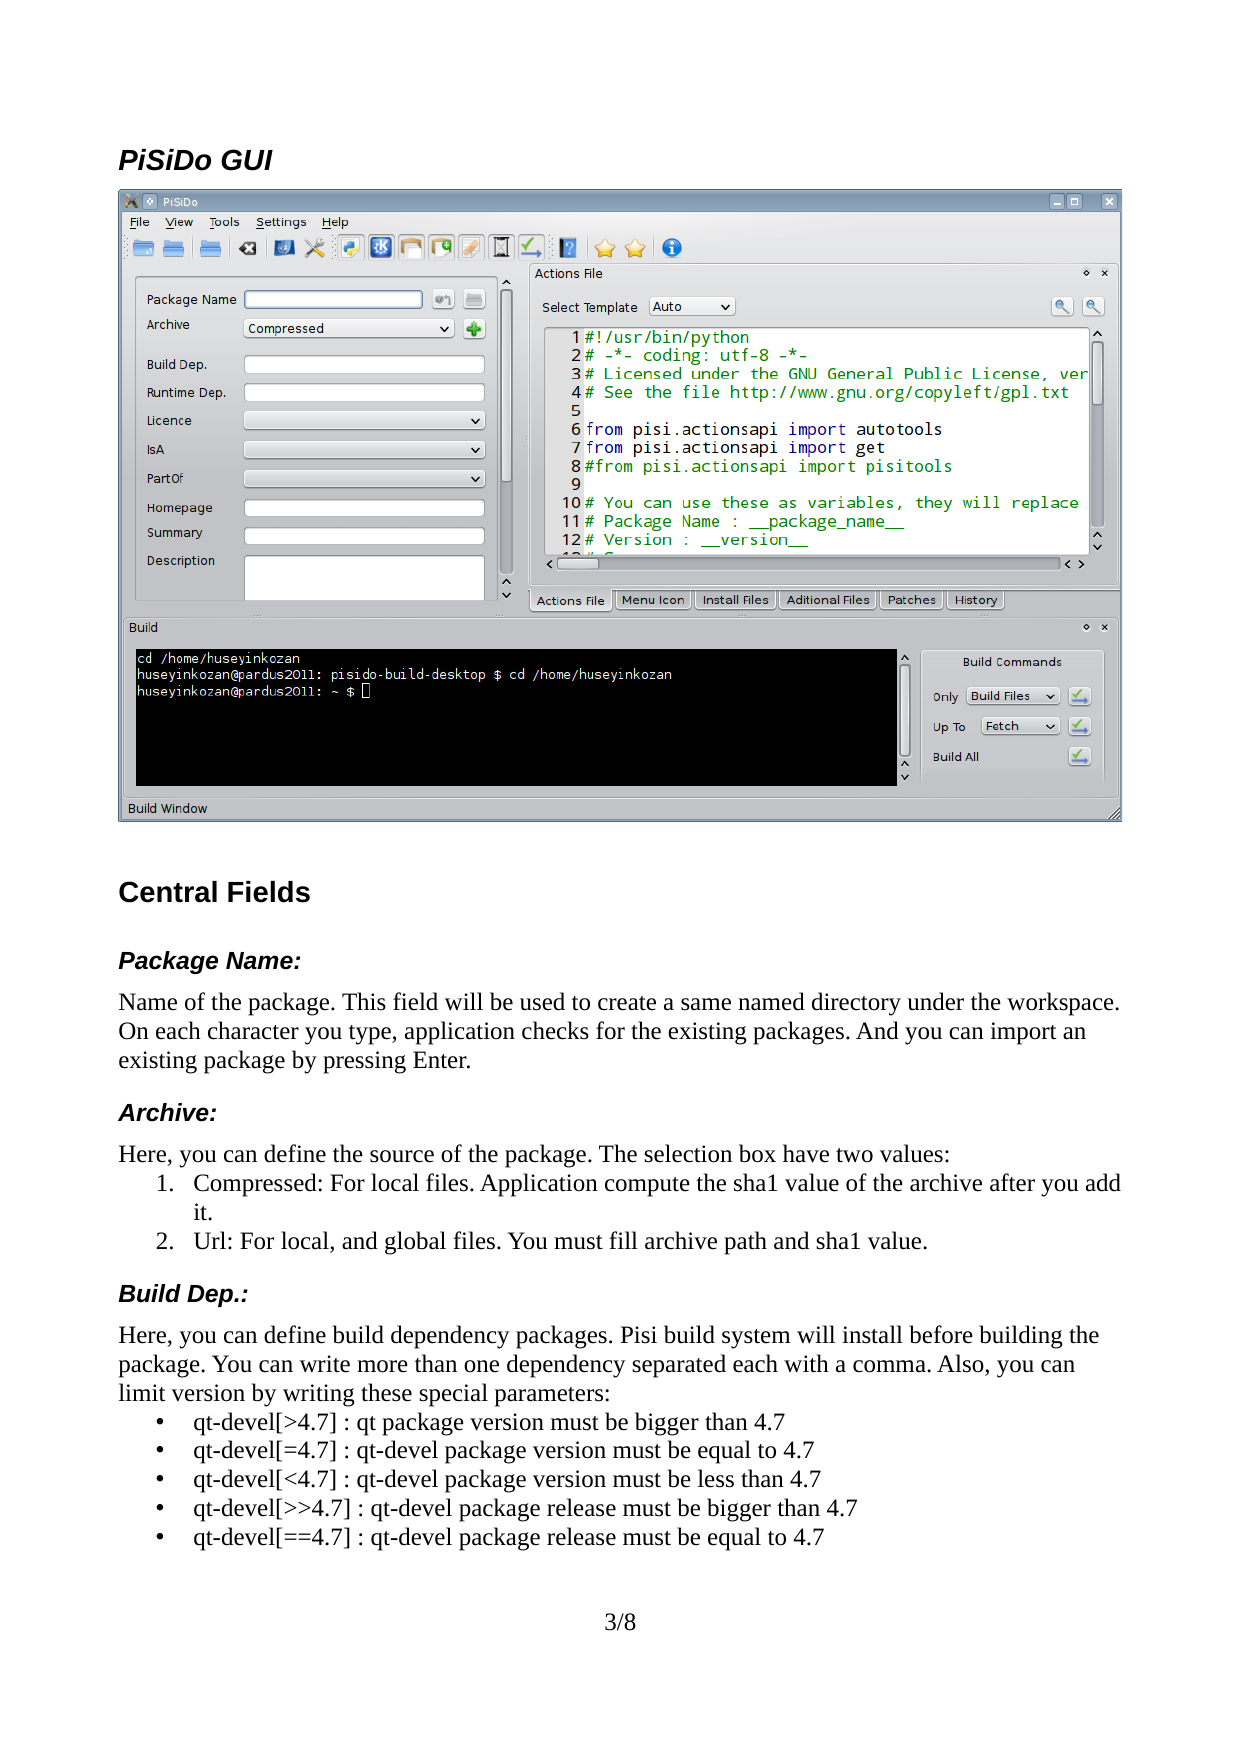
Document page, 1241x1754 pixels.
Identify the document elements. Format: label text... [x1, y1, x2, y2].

text Name of the package. This field will be used to create a same named directory under the workspace. On each character you type, application checks for the existing packages. And you can import an existing package by pressing Enter. [118, 987, 1122, 1073]
list qt-devel[==4.7] : qt-devel package release must be equal to 4.7 [156, 1522, 1122, 1551]
list qt-devel[>>4.7] : qt-devel package release must be bigger than 4.7 [156, 1493, 1122, 1522]
text Here, you can define build dependency packages. Pisi build system will install before building the package. You can write more than one dependency separated each with a comma. Also, you can limit version by writing these special parameters: [118, 1321, 1122, 1407]
subtitle Central Fields [118, 875, 1122, 909]
list qt-devel[=4.7] : qt-devel package version must be equal to 4.7 [156, 1436, 1122, 1464]
list qt-devel[>4.7] : qt package version must be bigger than 4.7 [156, 1407, 1122, 1436]
subtitle Archive: [118, 1098, 1122, 1127]
text Here, you can define the source of the package. The selection box have two values: [118, 1139, 1122, 1168]
subtitle PiSiDo GUI [118, 143, 1122, 177]
list qt-devel[<4.7] : qt-devel package version must be less than 4.7 [156, 1464, 1122, 1493]
list Compressed: For local files. Application compute the sha1 value of the archive after you add it. [156, 1168, 1122, 1226]
subtitle Package Name: [118, 946, 1122, 975]
subtitle Build Dep.: [118, 1279, 1122, 1308]
picture [118, 189, 1123, 822]
list Url: For local, and global files. You must fill archive path and sha1 value. [156, 1226, 1122, 1254]
